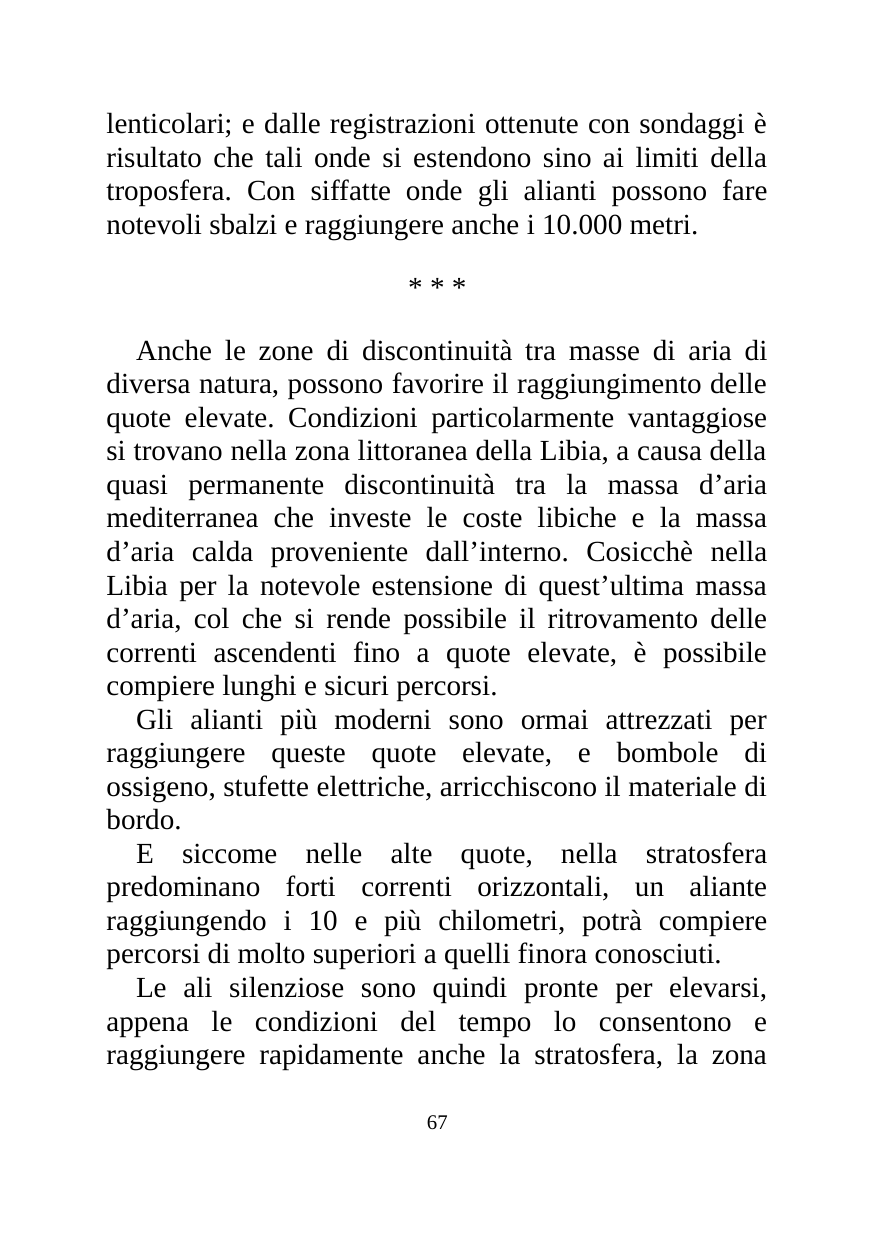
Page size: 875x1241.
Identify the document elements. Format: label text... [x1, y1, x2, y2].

text * * * [106, 270, 768, 303]
text Anche le zone di discontinuità tra masse di aria di diversa natura, possono favorire il raggiungimento delle quote elevate. Condizioni particolarmente vantaggiose si trovano nella zona littoranea della Libia, a causa della quasi permanente discontinuità tra la massa d’aria mediterranea che investe le coste libiche e la massa d’aria calda proveniente dall’interno. Cosicchè nella Libia per la notevole estensione di quest’ultima massa d’aria, col che si rende possibile il ritrovamento delle correnti ascendenti fino a quote elevate, è possibile compiere lunghi e sicuri percorsi. [106, 333, 768, 702]
text Le ali silenziose sono quindi pronte per elevarsi, appena le condizioni del tempo lo consentono e raggiungere rapidamente anche la stratosfera, la zona [106, 970, 768, 1071]
text E siccome nelle alte quote, nella stratosfera predominano forti correnti orizzontali, un aliante raggiungendo i 10 e più chilometri, potrà compiere percorsi di molto superiori a quelli finora conosciuti. [106, 836, 768, 970]
text Gli alianti più moderni sono ormai attrezzati per raggiungere queste quote elevate, e bombole di ossigeno, stufette elettriche, arricchiscono il materiale di bordo. [106, 702, 768, 836]
text lenticolari; e dalle registrazioni ottenute con sondaggi è risultato che tali onde si estendono sino ai limiti della troposfera. Con siffatte onde gli alianti possono fare notevoli sbalzi e raggiungere anche i 10.000 metri. [106, 106, 768, 240]
